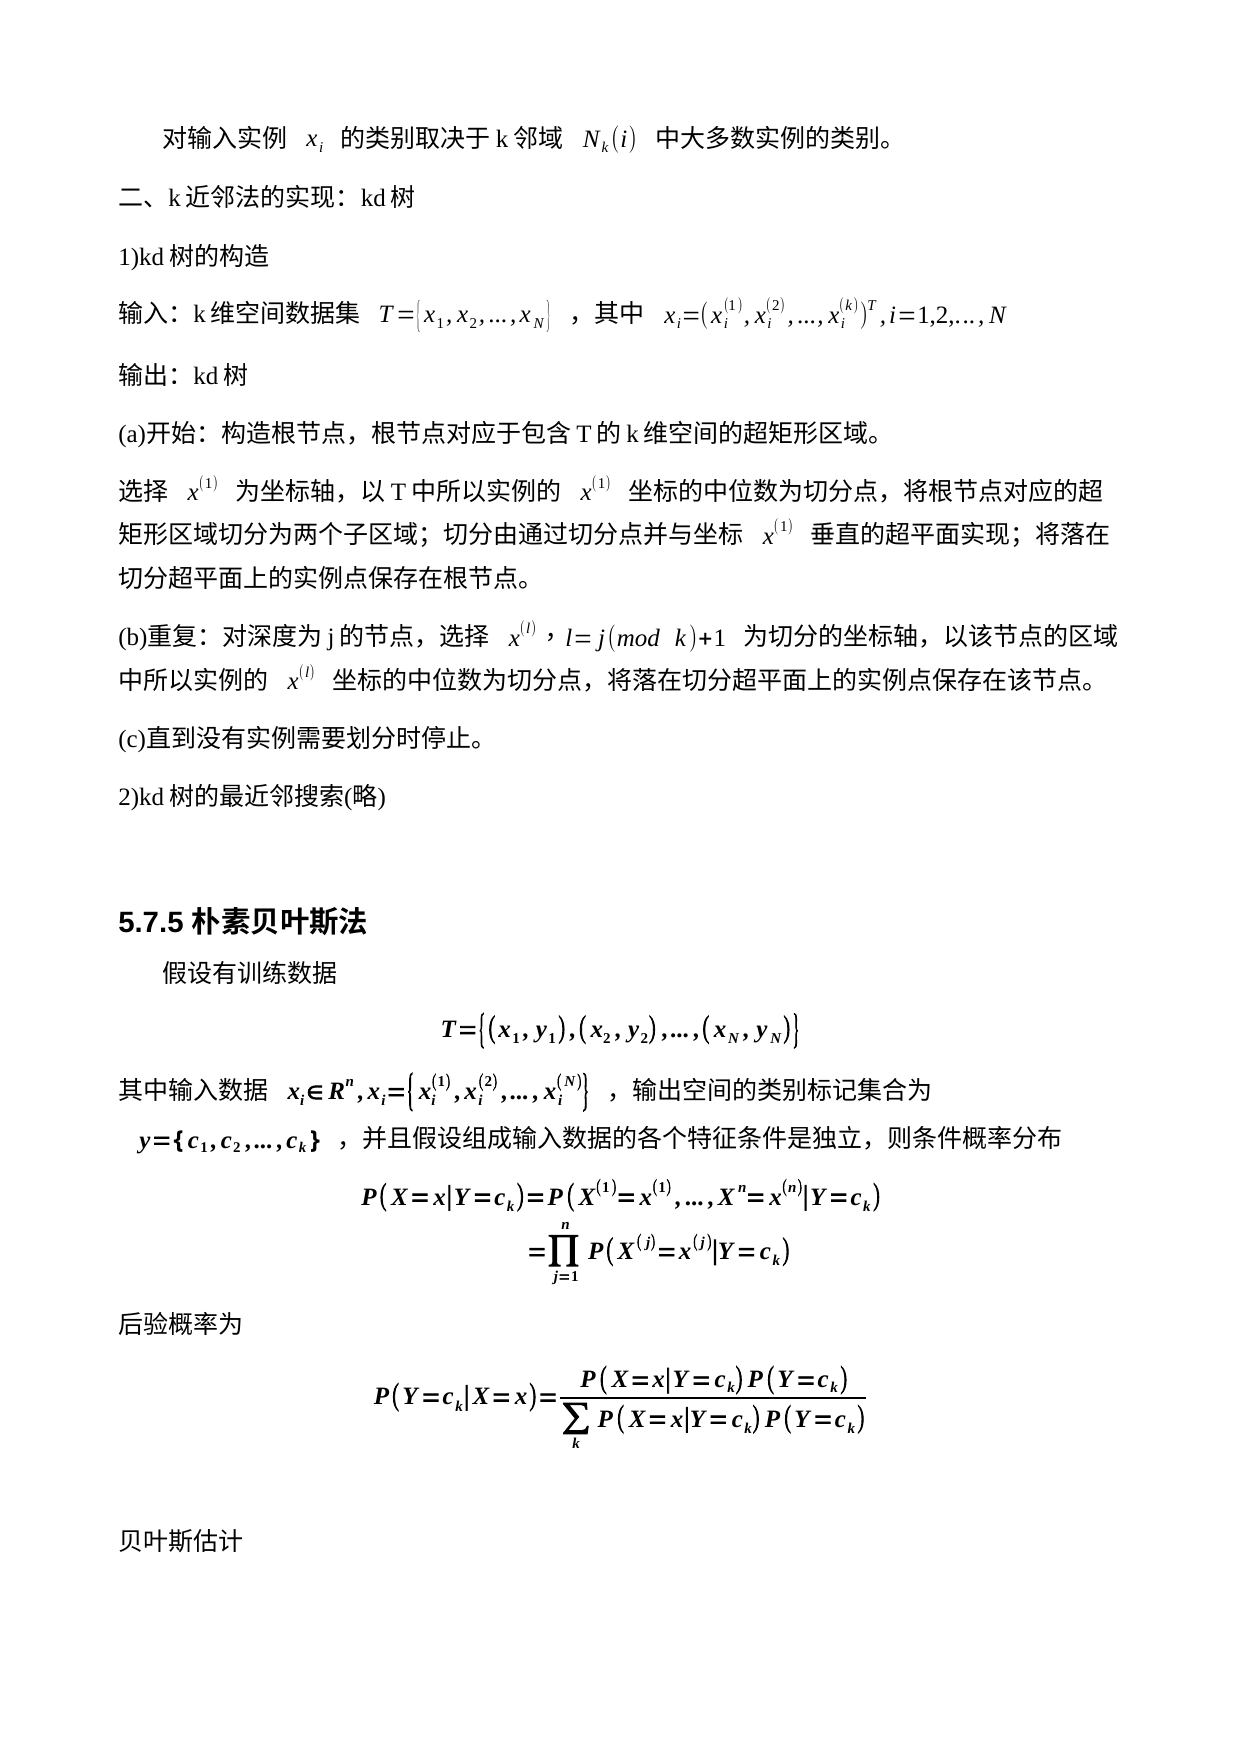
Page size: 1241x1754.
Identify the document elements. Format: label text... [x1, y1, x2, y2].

text 对输入实例的类别取决于k邻域中大多数实例的类别。 [118, 118, 1122, 156]
text (a)开始：构造根节点，根节点对应于包含T的k维空间的超矩形区域。 [118, 413, 1122, 449]
text 输入：k维空间数据集，其中 [118, 294, 1122, 333]
text 假设有训练数据 [118, 953, 1122, 989]
text 1)kd树的构造 [118, 236, 1122, 272]
text 2)kd树的最近邻搜索(略) [118, 776, 1122, 813]
text 贝叶斯估计 [118, 1522, 1122, 1558]
text (c)直到没有实例需要划分时停止。 [118, 718, 1122, 754]
text 输出：kd树 [118, 355, 1122, 392]
subtitle 5.7.5 朴素贝叶斯法 [118, 898, 1122, 941]
text 其中输入数据，输出空间的类别标记集合为，并且假设组成输入数据的各个特征条件是独立，则条件概率分布 [118, 1070, 1122, 1156]
text 后验概率为 [118, 1305, 1122, 1341]
text 选择为坐标轴，以T中所以实例的坐标的中位数为切分点，将根节点对应的超矩形区域切分为两个子区域；切分由通过切分点并与坐标垂直的超平面实现；将落在切分超平面上的实例点保存在根节点。 [118, 471, 1122, 594]
text (b)重复：对深度为j的节点，选择为切分的坐标轴，以该节点的区域中所以实例的坐标的中位数为切分点，将落在切分超平面上的实例点保存在该节点。 [118, 616, 1122, 697]
text 二、k近邻法的实现：kd树 [118, 178, 1122, 214]
